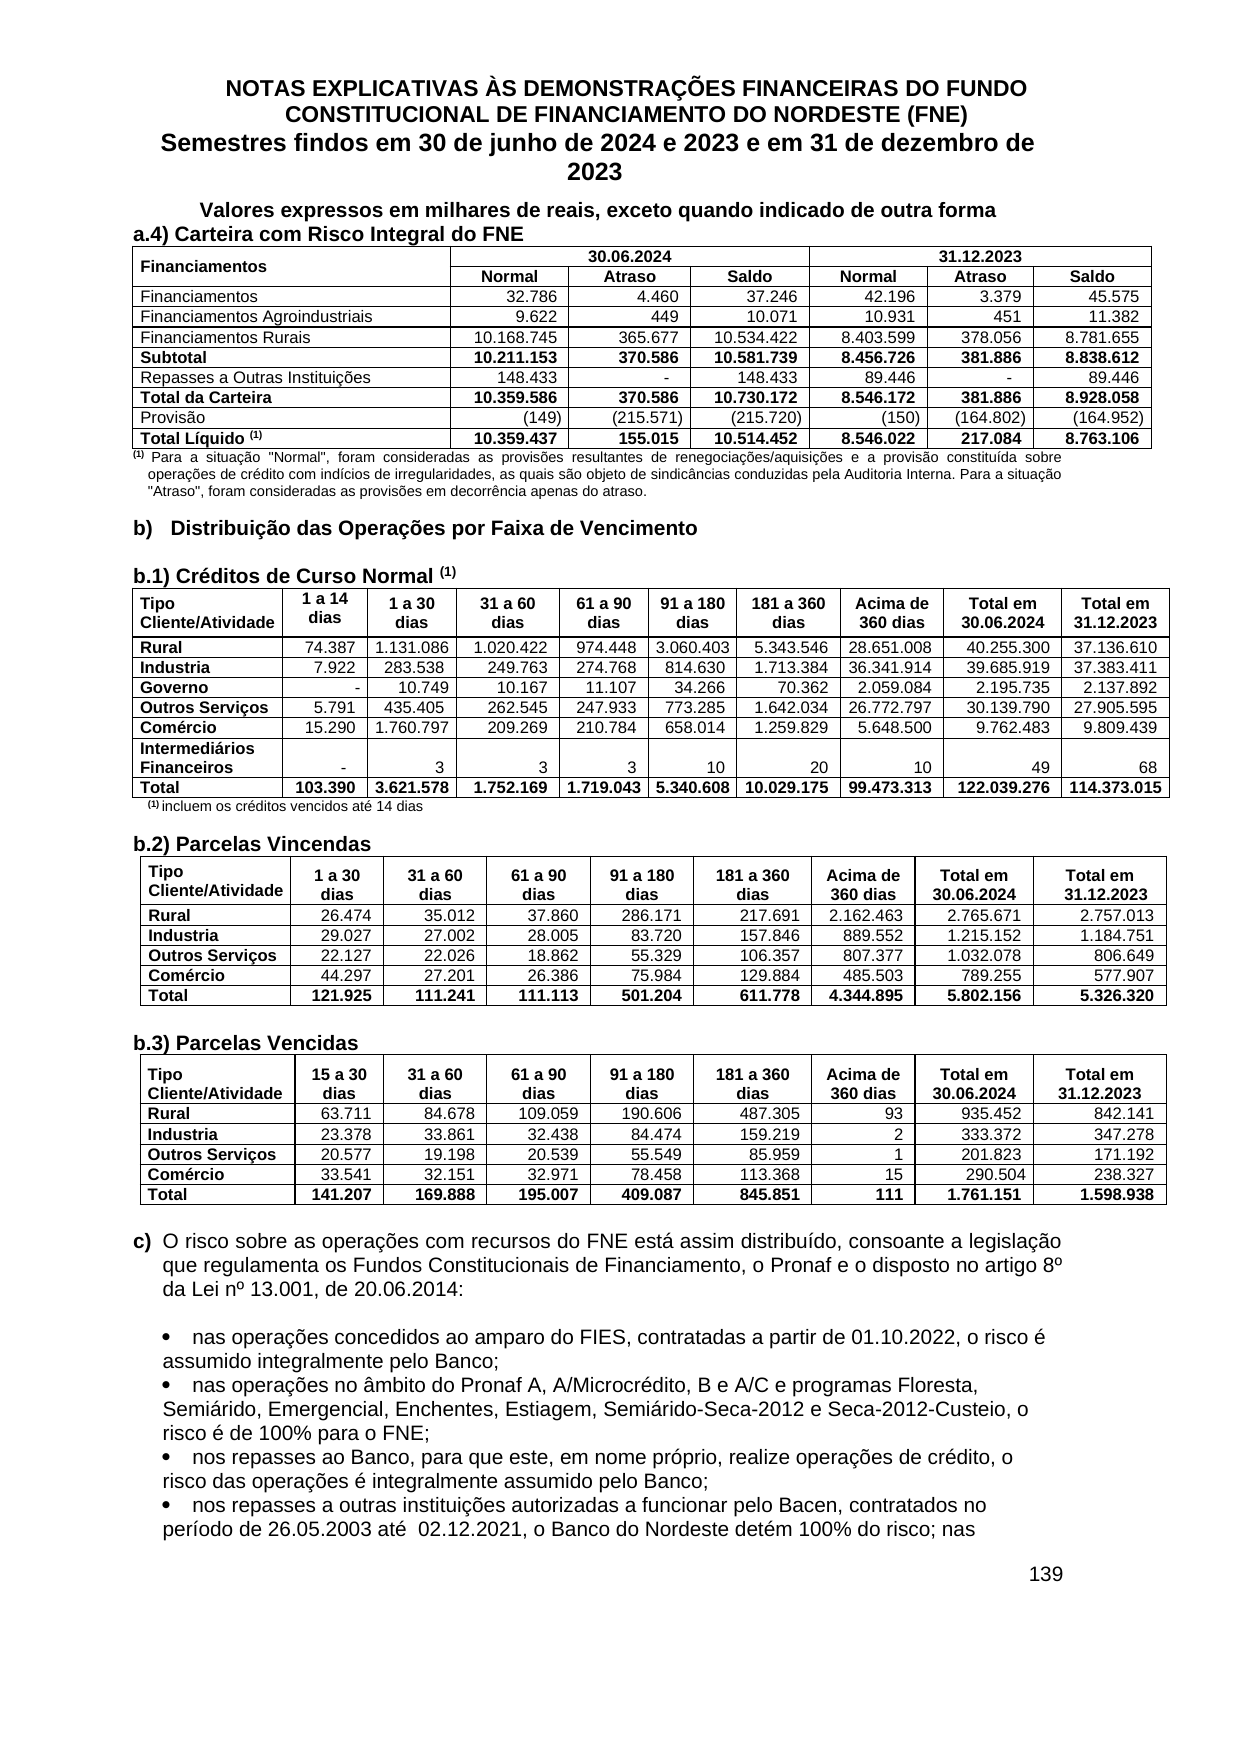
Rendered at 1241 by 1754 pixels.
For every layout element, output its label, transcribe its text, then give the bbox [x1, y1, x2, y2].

list nos repasses ao Banco, para que este, em nome próprio, realize operações de crédito, o risco das operações é integralmente assumido pelo Banco; [162, 1445, 1063, 1493]
table_cell 8.781.655 [1034, 328, 1151, 347]
table_cell Rural [133, 638, 282, 657]
table_cell 83.720 [591, 926, 693, 945]
table_cell 18.862 [487, 946, 590, 965]
table_cell 22.127 [291, 946, 383, 965]
text b.2) Parcelas Vincendas [133, 832, 1063, 856]
table_cell 195.007 [487, 1185, 590, 1204]
table_cell Atraso [928, 267, 1033, 286]
table_cell 842.141 [1034, 1104, 1166, 1123]
table_cell 27.201 [384, 966, 486, 985]
table_cell - [569, 368, 690, 387]
table_header 61 a 90 dias [487, 857, 590, 904]
table_cell 2.137.892 [1062, 678, 1169, 697]
table_cell 247.933 [560, 698, 648, 717]
table_cell 32.786 [451, 287, 568, 306]
table_cell 3.379 [928, 287, 1033, 306]
table_header 31.12.2023 [810, 247, 1151, 266]
table_cell 370.586 [569, 388, 690, 407]
table_cell Provisão [133, 408, 450, 427]
table_header 91 a 180 dias [649, 589, 736, 636]
table_cell 89.446 [810, 368, 927, 387]
table_cell 39.685.919 [944, 658, 1061, 677]
table_cell Financiamentos Rurais [133, 328, 450, 347]
table_cell Comércio [141, 966, 290, 985]
table_cell Subtotal [133, 348, 450, 367]
table_cell 2.059.084 [841, 678, 943, 697]
table_cell 11.382 [1034, 307, 1151, 326]
table_cell 10.514.452 [691, 429, 809, 448]
list Distribuição das Operações por Faixa de Vencimento [133, 516, 1063, 540]
table_header 181 a 360 dias [694, 1055, 811, 1103]
table_cell 148.433 [691, 368, 809, 387]
table_cell 37.383.411 [1062, 658, 1169, 677]
table_cell 33.541 [296, 1165, 383, 1184]
table_cell 171.192 [1034, 1145, 1166, 1164]
table_cell 55.549 [591, 1145, 693, 1164]
table_cell 1.761.151 [916, 1185, 1033, 1204]
table_cell 1.032.078 [916, 946, 1033, 965]
table_cell 11.107 [560, 678, 648, 697]
table_cell 63.711 [296, 1104, 383, 1123]
table_header 91 a 180 dias [591, 1055, 693, 1103]
table_cell 20 [737, 739, 840, 777]
table_cell 75.984 [591, 966, 693, 985]
table_cell Financiamentos [133, 287, 450, 306]
table_cell 190.606 [591, 1104, 693, 1123]
table_header 61 a 90 dias [560, 589, 648, 636]
table_cell 2.195.735 [944, 678, 1061, 697]
table_cell 1.215.152 [916, 926, 1033, 945]
table_cell 10.359.437 [451, 429, 568, 448]
table_header 30.06.2024 [451, 247, 809, 266]
table_header 31 a 60 dias [384, 1055, 486, 1103]
table_cell 485.503 [812, 966, 914, 985]
table_cell Outros Serviços [141, 1145, 294, 1164]
table_cell 3 [368, 739, 456, 777]
table_cell 23.378 [296, 1124, 383, 1143]
table_cell 1.259.829 [737, 718, 840, 737]
table_cell 201.823 [916, 1145, 1033, 1164]
table_cell 3 [457, 739, 559, 777]
table_cell 658.014 [649, 718, 736, 737]
table_header 91 a 180 dias [591, 857, 693, 904]
table_cell 773.285 [649, 698, 736, 717]
table_cell 1.184.751 [1034, 926, 1166, 945]
table_cell 3.060.403 [649, 638, 736, 657]
table_cell Outros Serviços [133, 698, 282, 717]
table_cell Total Líquido (1) [133, 429, 450, 448]
table_cell 262.545 [457, 698, 559, 717]
table_cell 26.474 [291, 905, 383, 924]
table_cell 36.341.914 [841, 658, 943, 677]
table_cell 27.905.595 [1062, 698, 1169, 717]
table_cell 8.838.612 [1034, 348, 1151, 367]
table_cell 487.305 [694, 1104, 811, 1123]
table_cell 84.474 [591, 1124, 693, 1143]
table_cell 10 [841, 739, 943, 777]
table_header Acima de 360 dias [841, 589, 943, 636]
table_cell Normal [451, 267, 568, 286]
table_cell Governo [133, 678, 282, 697]
table_cell 109.059 [487, 1104, 590, 1123]
table_cell 1.131.086 [368, 638, 456, 657]
table_cell 347.278 [1034, 1124, 1166, 1143]
table_cell 37.860 [487, 905, 590, 924]
table_cell Normal [810, 267, 927, 286]
table_cell 10.749 [368, 678, 456, 697]
table_cell 1.713.384 [737, 658, 840, 677]
table_cell 85.959 [694, 1145, 811, 1164]
table_cell 103.390 [283, 778, 367, 797]
table_cell 37.136.610 [1062, 638, 1169, 657]
table_header Total em 31.12.2023 [1062, 589, 1169, 636]
table_cell 217.691 [694, 905, 811, 924]
table_cell 381.886 [928, 388, 1033, 407]
table_cell 10 [649, 739, 736, 777]
table_cell 1.752.169 [457, 778, 559, 797]
table_cell 78.458 [591, 1165, 693, 1184]
table_cell 286.171 [591, 905, 693, 924]
table_cell Industria [133, 658, 282, 677]
table_header 61 a 90 dias [487, 1055, 590, 1103]
table_cell 89.446 [1034, 368, 1151, 387]
table_cell 365.677 [569, 328, 690, 347]
table_cell 34.266 [649, 678, 736, 697]
table_cell 10.211.153 [451, 348, 568, 367]
table_header Tipo Cliente/Atividade [141, 857, 290, 904]
table_cell 8.763.106 [1034, 429, 1151, 448]
table_cell 15.290 [283, 718, 367, 737]
table_cell 106.357 [694, 946, 811, 965]
table_cell 807.377 [812, 946, 914, 965]
table_header Total em 31.12.2023 [1034, 1055, 1166, 1103]
table_cell (215.720) [691, 408, 809, 427]
table_header Acima de 360 dias [812, 857, 914, 904]
table_cell Comércio [141, 1165, 294, 1184]
table_cell 35.012 [384, 905, 486, 924]
table_cell 974.448 [560, 638, 648, 657]
table_cell 111.113 [487, 986, 590, 1005]
table_cell 7.922 [283, 658, 367, 677]
table_cell 74.387 [283, 638, 367, 657]
table_cell 611.778 [694, 986, 811, 1005]
table_cell 9.809.439 [1062, 718, 1169, 737]
table_cell 10.167 [457, 678, 559, 697]
table_cell 10.581.739 [691, 348, 809, 367]
table_cell 333.372 [916, 1124, 1033, 1143]
table_cell 33.861 [384, 1124, 486, 1143]
table_cell (215.571) [569, 408, 690, 427]
table_cell 2.162.463 [812, 905, 914, 924]
table_cell 409.087 [591, 1185, 693, 1204]
table_cell 49 [944, 739, 1061, 777]
table_cell Saldo [691, 267, 809, 286]
table_cell 122.039.276 [944, 778, 1061, 797]
text b.1) Créditos de Curso Normal (1) [133, 564, 1063, 588]
table_cell Industria [141, 1124, 294, 1143]
table_cell 121.925 [291, 986, 383, 1005]
table_cell 5.340.608 [649, 778, 736, 797]
table_cell 2.757.013 [1034, 905, 1166, 924]
table_cell 42.196 [810, 287, 927, 306]
table_cell (150) [810, 408, 927, 427]
table_cell 217.084 [928, 429, 1033, 448]
table_cell Total [141, 1185, 294, 1204]
table_cell Rural [141, 1104, 294, 1123]
table_cell 370.586 [569, 348, 690, 367]
table_cell 435.405 [368, 698, 456, 717]
table_cell Rural [141, 905, 290, 924]
table_cell 28.651.008 [841, 638, 943, 657]
table_cell 68 [1062, 739, 1169, 777]
table_cell 29.027 [291, 926, 383, 945]
table_header 1 a 30 dias [368, 589, 456, 636]
table_cell 5.343.546 [737, 638, 840, 657]
table_cell 8.928.058 [1034, 388, 1151, 407]
table_cell 209.269 [457, 718, 559, 737]
table_cell 32.971 [487, 1165, 590, 1184]
table_cell 10.534.422 [691, 328, 809, 347]
table_cell 290.504 [916, 1165, 1033, 1184]
table_cell 10.029.175 [737, 778, 840, 797]
table_cell 2 [812, 1124, 914, 1143]
table_cell 40.255.300 [944, 638, 1061, 657]
table_cell (149) [451, 408, 568, 427]
table_cell - [283, 739, 367, 777]
table_cell 157.846 [694, 926, 811, 945]
table_cell 32.438 [487, 1124, 590, 1143]
table_cell 501.204 [591, 986, 693, 1005]
table_cell 4.460 [569, 287, 690, 306]
table_cell 283.538 [368, 658, 456, 677]
table_cell 20.539 [487, 1145, 590, 1164]
table_cell 1.642.034 [737, 698, 840, 717]
table_cell 45.575 [1034, 287, 1151, 306]
table_header 181 a 360 dias [737, 589, 840, 636]
table_cell 1.760.797 [368, 718, 456, 737]
list nas operações no âmbito do Pronaf A, A/Microcrédito, B e A/C e programas Floresta, Semiárido, Emergencial, Enchentes, Estiagem, Semiárido-Seca-2012 e Seca-2012-Custeio, o risco é de 100% para o FNE; [162, 1373, 1063, 1445]
table_cell 10.730.172 [691, 388, 809, 407]
text (1) Para a situação "Normal", foram consideradas as provisões resultantes de renegociações/aquisições e a provisão constituída sobre operações de crédito com indícios de irregularidades, as quais são objeto de sindicâncias conduzidas pela Auditoria Interna. Para a situação "Atraso", foram consideradas as provisões em decorrência apenas do atraso. [133, 449, 1063, 499]
table_cell Total [133, 778, 282, 797]
table_cell 3 [560, 739, 648, 777]
table_cell 84.678 [384, 1104, 486, 1123]
table_cell 1 [812, 1145, 914, 1164]
table_cell 15 [812, 1165, 914, 1184]
table_cell 814.630 [649, 658, 736, 677]
table_cell 44.297 [291, 966, 383, 985]
table_cell Outros Serviços [141, 946, 290, 965]
table_cell 3.621.578 [368, 778, 456, 797]
table_cell 249.763 [457, 658, 559, 677]
table_header Total em 30.06.2024 [916, 1055, 1033, 1103]
table_cell 111 [812, 1185, 914, 1204]
text b.3) Parcelas Vencidas [133, 1030, 1063, 1054]
table_header Total em 31.12.2023 [1034, 857, 1166, 904]
table_cell 22.026 [384, 946, 486, 965]
table_cell 19.198 [384, 1145, 486, 1164]
table_cell 889.552 [812, 926, 914, 945]
table_cell 381.886 [928, 348, 1033, 367]
table_header 1 a 14 dias [283, 589, 367, 636]
table_cell 449 [569, 307, 690, 326]
table_header 181 a 360 dias [694, 857, 811, 904]
table_cell 111.241 [384, 986, 486, 1005]
table_cell 129.884 [694, 966, 811, 985]
table_header Total em 30.06.2024 [916, 857, 1033, 904]
text c) O risco sobre as operações com recursos do FNE está assim distribuído, consoante a legislação que regulamenta os Fundos Constitucionais de Financiamento, o Pronaf e o disposto no artigo 8º da Lei nº 13.001, de 20.06.2014: [133, 1229, 1063, 1301]
table_cell 274.768 [560, 658, 648, 677]
table_cell (164.952) [1034, 408, 1151, 427]
table_cell 32.151 [384, 1165, 486, 1184]
table_cell 845.851 [694, 1185, 811, 1204]
table_header 31 a 60 dias [457, 589, 559, 636]
table_cell 26.772.797 [841, 698, 943, 717]
table_cell 935.452 [916, 1104, 1033, 1123]
text (1) incluem os créditos vencidos até 14 dias [148, 798, 1063, 815]
table_cell 28.005 [487, 926, 590, 945]
table_cell Atraso [569, 267, 690, 286]
table_header 15 a 30 dias [296, 1055, 383, 1103]
table_cell 113.368 [694, 1165, 811, 1184]
table_cell 1.598.938 [1034, 1185, 1166, 1204]
table_cell 1.020.422 [457, 638, 559, 657]
table_cell Total [141, 986, 290, 1005]
table_cell 806.649 [1034, 946, 1166, 965]
table_cell Comércio [133, 718, 282, 737]
table_cell (164.802) [928, 408, 1033, 427]
table_cell 8.546.022 [810, 429, 927, 448]
table_cell 5.326.320 [1034, 986, 1166, 1005]
table_cell 93 [812, 1104, 914, 1123]
table_cell 210.784 [560, 718, 648, 737]
table_cell 5.648.500 [841, 718, 943, 737]
table_cell - [283, 678, 367, 697]
table_cell 10.931 [810, 307, 927, 326]
table_header Total em 30.06.2024 [944, 589, 1061, 636]
table_header Acima de 360 dias [812, 1055, 914, 1103]
table_cell Total da Carteira [133, 388, 450, 407]
table_cell Financiamentos Agroindustriais [133, 307, 450, 326]
table_header 1 a 30 dias [291, 857, 383, 904]
table_cell 378.056 [928, 328, 1033, 347]
table_cell 30.139.790 [944, 698, 1061, 717]
table_cell 27.002 [384, 926, 486, 945]
table_header 31 a 60 dias [384, 857, 486, 904]
table_cell Industria [141, 926, 290, 945]
table_header Financiamentos [133, 247, 450, 286]
table_cell 99.473.313 [841, 778, 943, 797]
table_cell 8.546.172 [810, 388, 927, 407]
table_cell 789.255 [916, 966, 1033, 985]
table_cell 148.433 [451, 368, 568, 387]
table_cell 577.907 [1034, 966, 1166, 985]
table_cell 10.168.745 [451, 328, 568, 347]
table_cell 4.344.895 [812, 986, 914, 1005]
table_cell 2.765.671 [916, 905, 1033, 924]
list nos repasses a outras instituições autorizadas a funcionar pelo Bacen, contratados no período de 26.05.2003 até 02.12.2021, o Banco do Nordeste detém 100% do risco; nas [162, 1493, 1063, 1541]
table_cell 238.327 [1034, 1165, 1166, 1184]
table_cell 451 [928, 307, 1033, 326]
table_cell 9.762.483 [944, 718, 1061, 737]
table_cell 141.207 [296, 1185, 383, 1204]
table_cell 5.791 [283, 698, 367, 717]
table_cell 8.456.726 [810, 348, 927, 367]
table_cell 159.219 [694, 1124, 811, 1143]
table_cell 10.071 [691, 307, 809, 326]
table_cell 5.802.156 [916, 986, 1033, 1005]
table_cell 114.373.015 [1062, 778, 1169, 797]
table_cell 70.362 [737, 678, 840, 697]
table_cell 55.329 [591, 946, 693, 965]
table_cell 169.888 [384, 1185, 486, 1204]
table_cell Intermediários Financeiros [133, 739, 282, 777]
table_cell 1.719.043 [560, 778, 648, 797]
table_cell Saldo [1034, 267, 1151, 286]
table_cell 20.577 [296, 1145, 383, 1164]
table_cell 155.015 [569, 429, 690, 448]
table_cell 10.359.586 [451, 388, 568, 407]
list nas operações concedidos ao amparo do FIES, contratadas a partir de 01.10.2022, o risco é assumido integralmente pelo Banco; [162, 1325, 1063, 1373]
table_cell Repasses a Outras Instituições [133, 368, 450, 387]
table_header Tipo Cliente/Atividade [133, 589, 282, 636]
table_cell - [928, 368, 1033, 387]
table_cell 8.403.599 [810, 328, 927, 347]
text a.4) Carteira com Risco Integral do FNE [133, 222, 1063, 246]
table_cell 26.386 [487, 966, 590, 985]
table_cell 37.246 [691, 287, 809, 306]
table_header Tipo Cliente/Atividade [141, 1055, 294, 1103]
table_cell 9.622 [451, 307, 568, 326]
